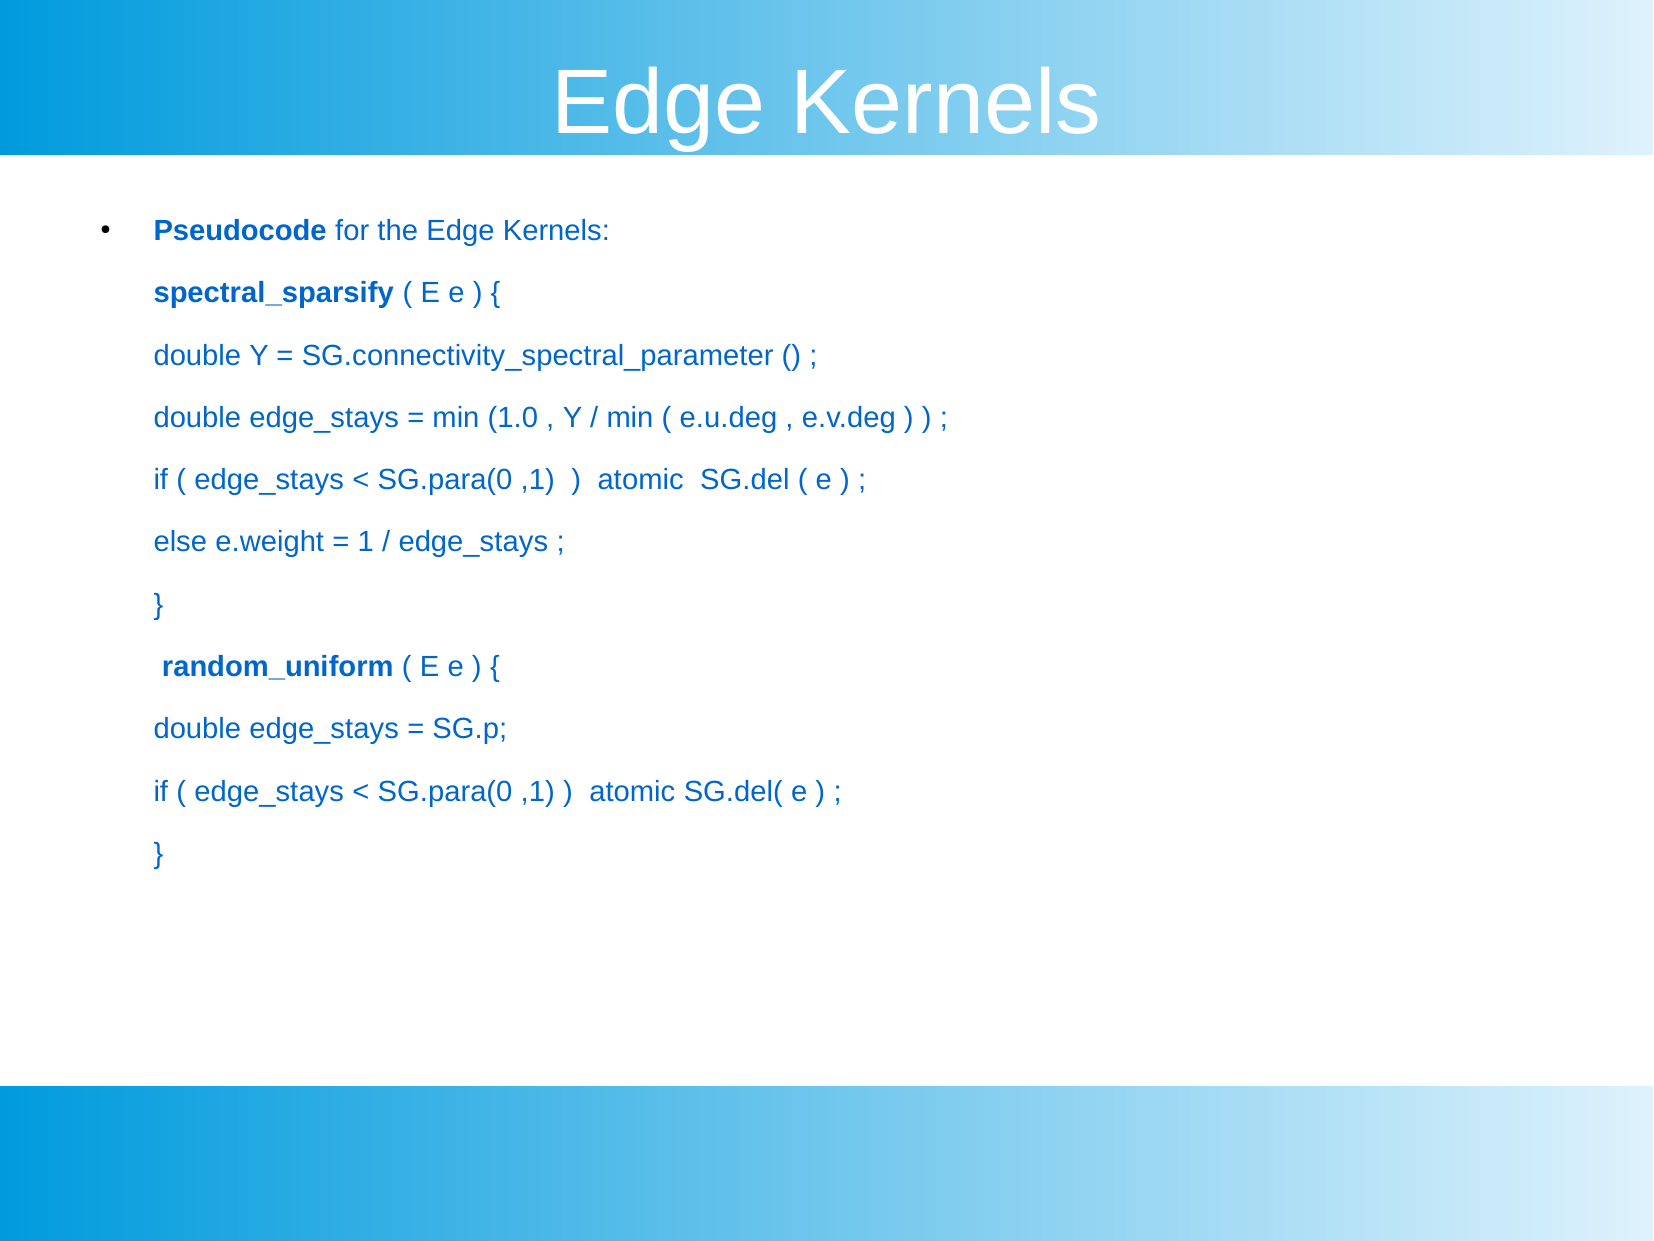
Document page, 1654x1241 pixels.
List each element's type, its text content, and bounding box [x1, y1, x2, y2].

list Pseudocode for the Edge Kernels: spectral_sparsify ( E e ) { double Υ = SG.connectivity_spectral_parameter () ; double edge_stays = min (1.0 , Υ / min ( e.u.deg , e.v.deg ) ) ; if ( edge_stays < SG.para(0 ,1) ) atomic SG.del ( e ) ; else e.weight = 1 / edge_stays ; } random_uniform ( E e ) { double edge_stays = SG.p; if ( edge_stays < SG.para(0 ,1) ) atomic SG.del( e ) ; } [82, 213, 1571, 1052]
title Edge Kernels [82, 49, 1571, 155]
